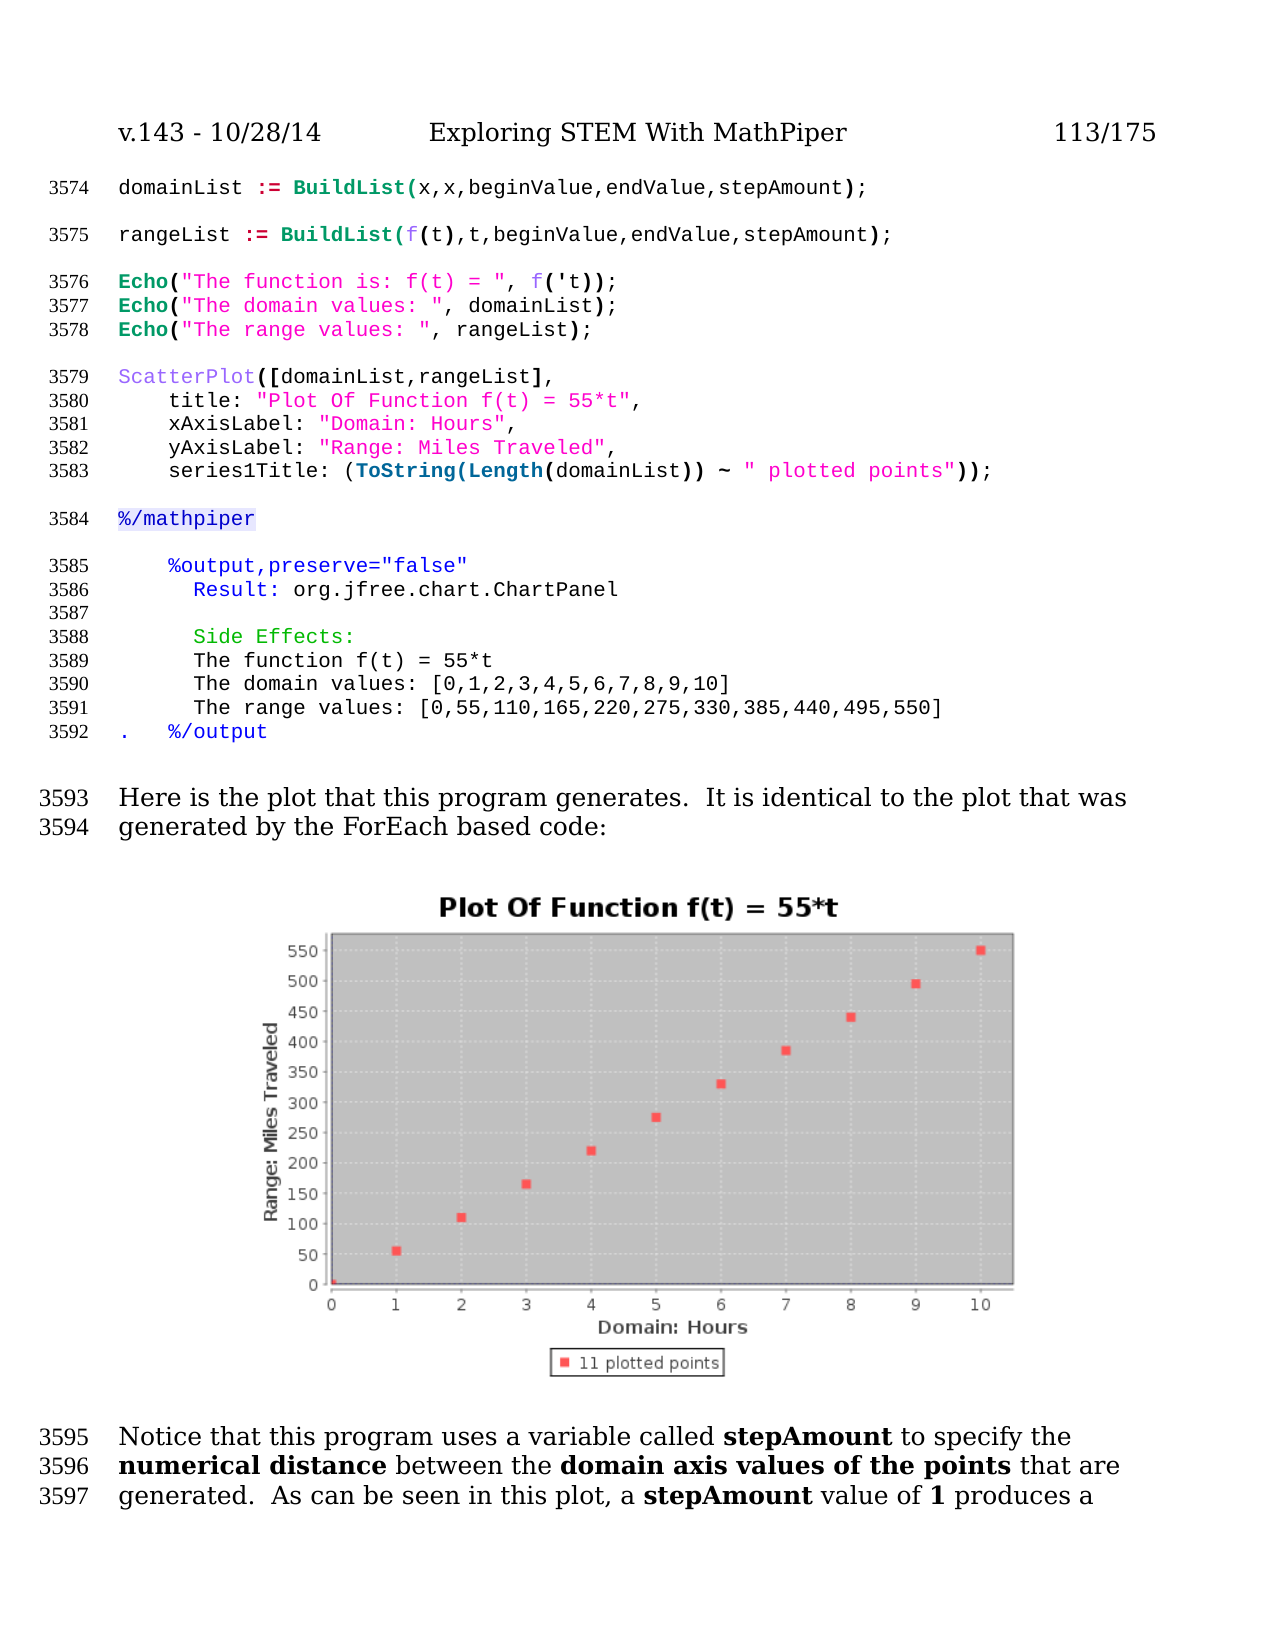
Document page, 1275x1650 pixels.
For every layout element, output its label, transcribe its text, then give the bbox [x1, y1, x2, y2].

text ScatterPlot([domainList,rangeList], [118, 366, 1157, 389]
text %output,preserve="false" [118, 555, 1157, 579]
text series1Title: (ToString(Length(domainList)) ~ " plotted points")); [118, 461, 1157, 484]
text Echo("The function is: f(t) = ", f('t)); [118, 271, 1157, 295]
text . %/output [118, 721, 1157, 744]
text domainList := BuildList(x,x,beginValue,endValue,stepAmount); [118, 177, 1157, 200]
text Notice that this program uses a variable called stepAmount to specify the numerical distance between the domain axis values of the points that are generated. As can be seen in this plot, a stepAmount value of 1 produces a [118, 1422, 1157, 1510]
text Echo("The range values: ", rangeList); [118, 319, 1157, 342]
text title: "Plot Of Function f(t) = 55*t", [118, 389, 1157, 413]
text xAxisLabel: "Domain: Hours", [118, 413, 1157, 437]
text The domain values: [0,1,2,3,4,5,6,7,8,9,10] [118, 673, 1157, 697]
text Here is the plot that this program generates. It is identical to the plot that was generated by the ForEach based code: [118, 783, 1157, 841]
text rangeList := BuildList(f(t),t,beginValue,endValue,stepAmount); [118, 224, 1157, 248]
text yAxisLabel: "Range: Miles Traveled", [118, 437, 1157, 461]
text The function f(t) = 55*t [118, 650, 1157, 673]
text The range values: [0,55,110,165,220,275,330,385,440,495,550] [118, 697, 1157, 721]
text %/mathpiper [118, 508, 1157, 531]
text Result: org.jfree.chart.ChartPanel [118, 579, 1157, 602]
text Side Effects: [118, 626, 1157, 650]
picture [246, 891, 1029, 1378]
text Echo("The domain values: ", domainList); [118, 295, 1157, 319]
